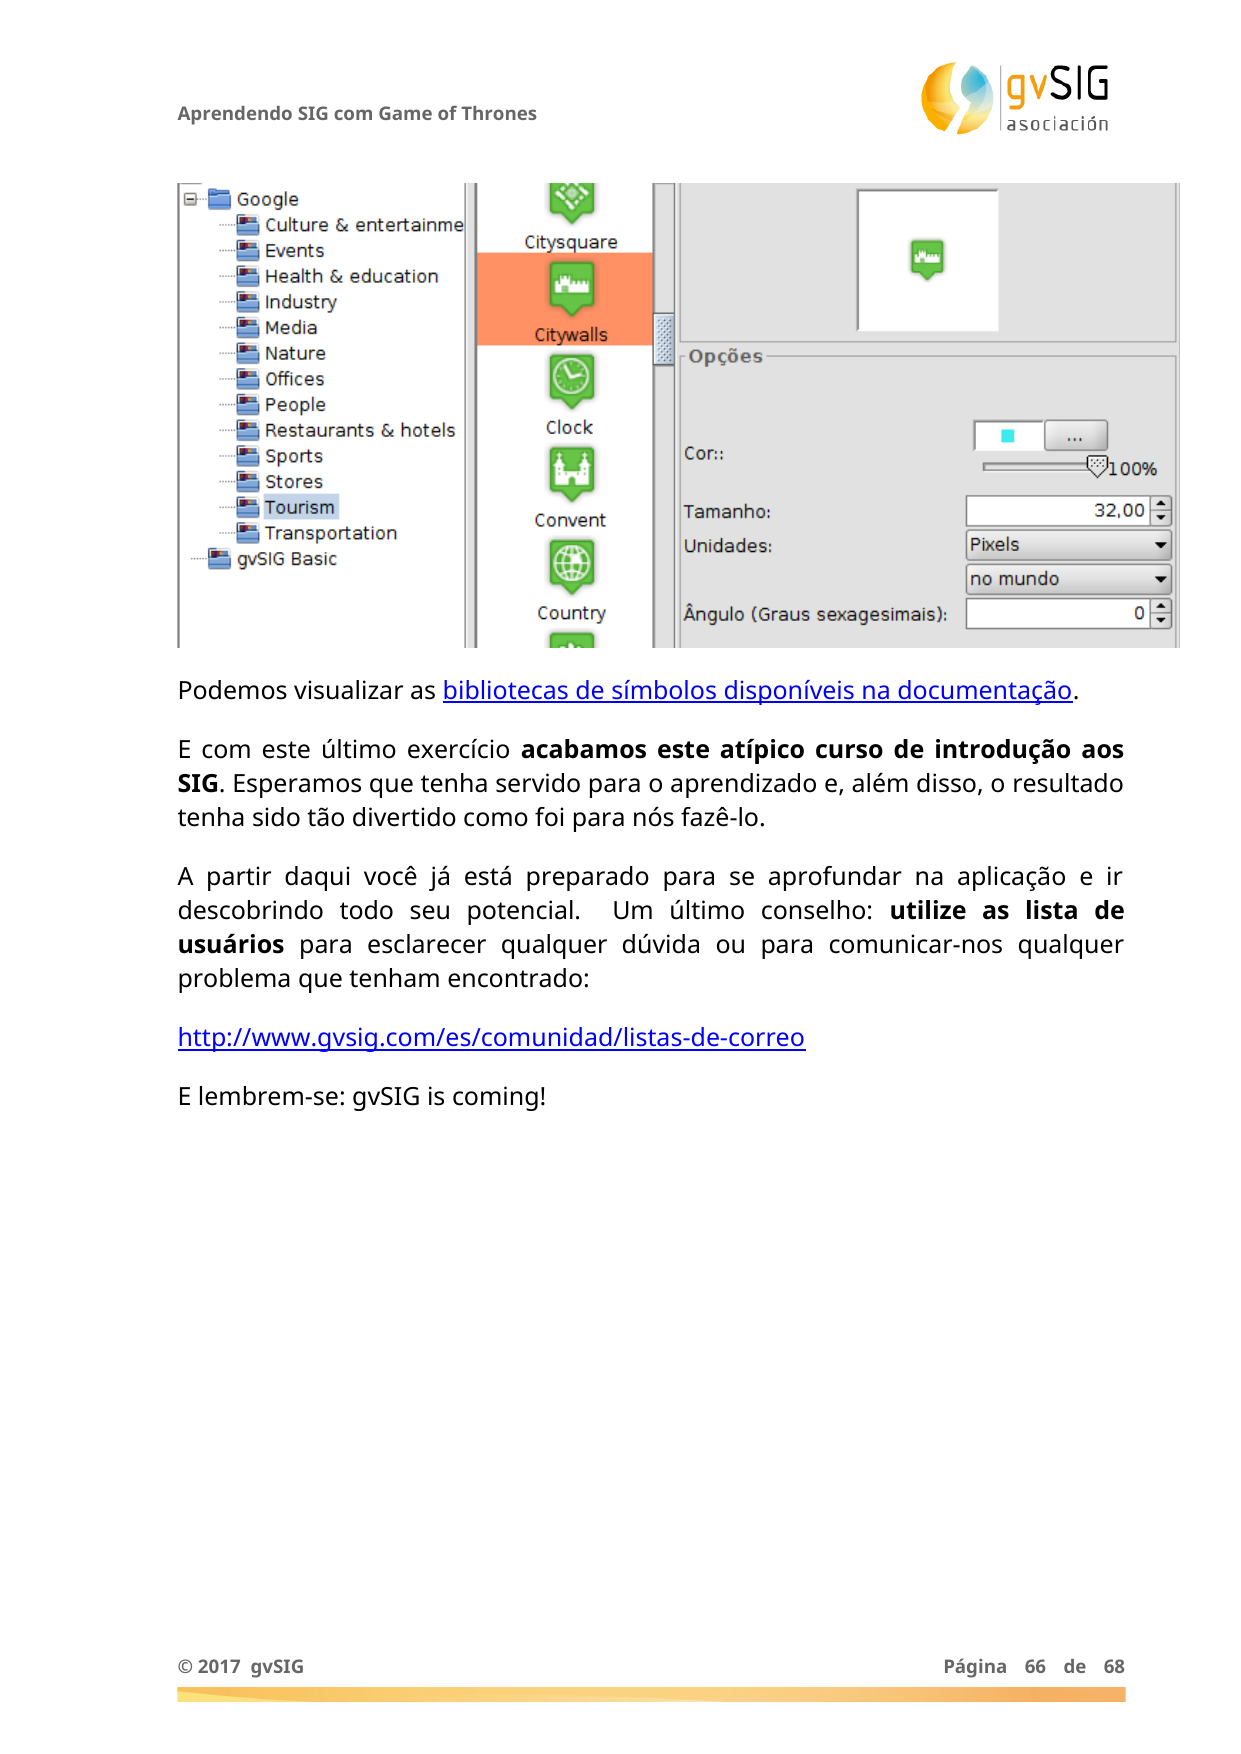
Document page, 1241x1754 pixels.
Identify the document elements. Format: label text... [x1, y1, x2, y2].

picture [177, 183, 1180, 648]
text Podemos visualizar as bibliotecas de símbolos disponíveis na documentação. [177, 672, 1125, 706]
picture [902, 47, 1122, 148]
text http://www.gvsig.com/es/comunidad/listas-de-correo [177, 1020, 1125, 1054]
text E lembrem-se: gvSIG is coming! [177, 1079, 1125, 1113]
text E com este último exercício acabamos este atípico curso de introdução aos SIG. Esperamos que tenha servido para o aprendizado e, além disso, o resultado tenha sido tão divertido como foi para nós fazê-lo. [177, 731, 1125, 833]
text A partir daqui você já está preparado para se aprofundar na aplicação e ir descobrindo todo seu potencial. Um último conselho: utilize as lista de usuários para esclarecer qualquer dúvida ou para comunicar-nos qualquer problema que tenham encontrado: [177, 858, 1125, 995]
picture [177, 1687, 1126, 1702]
